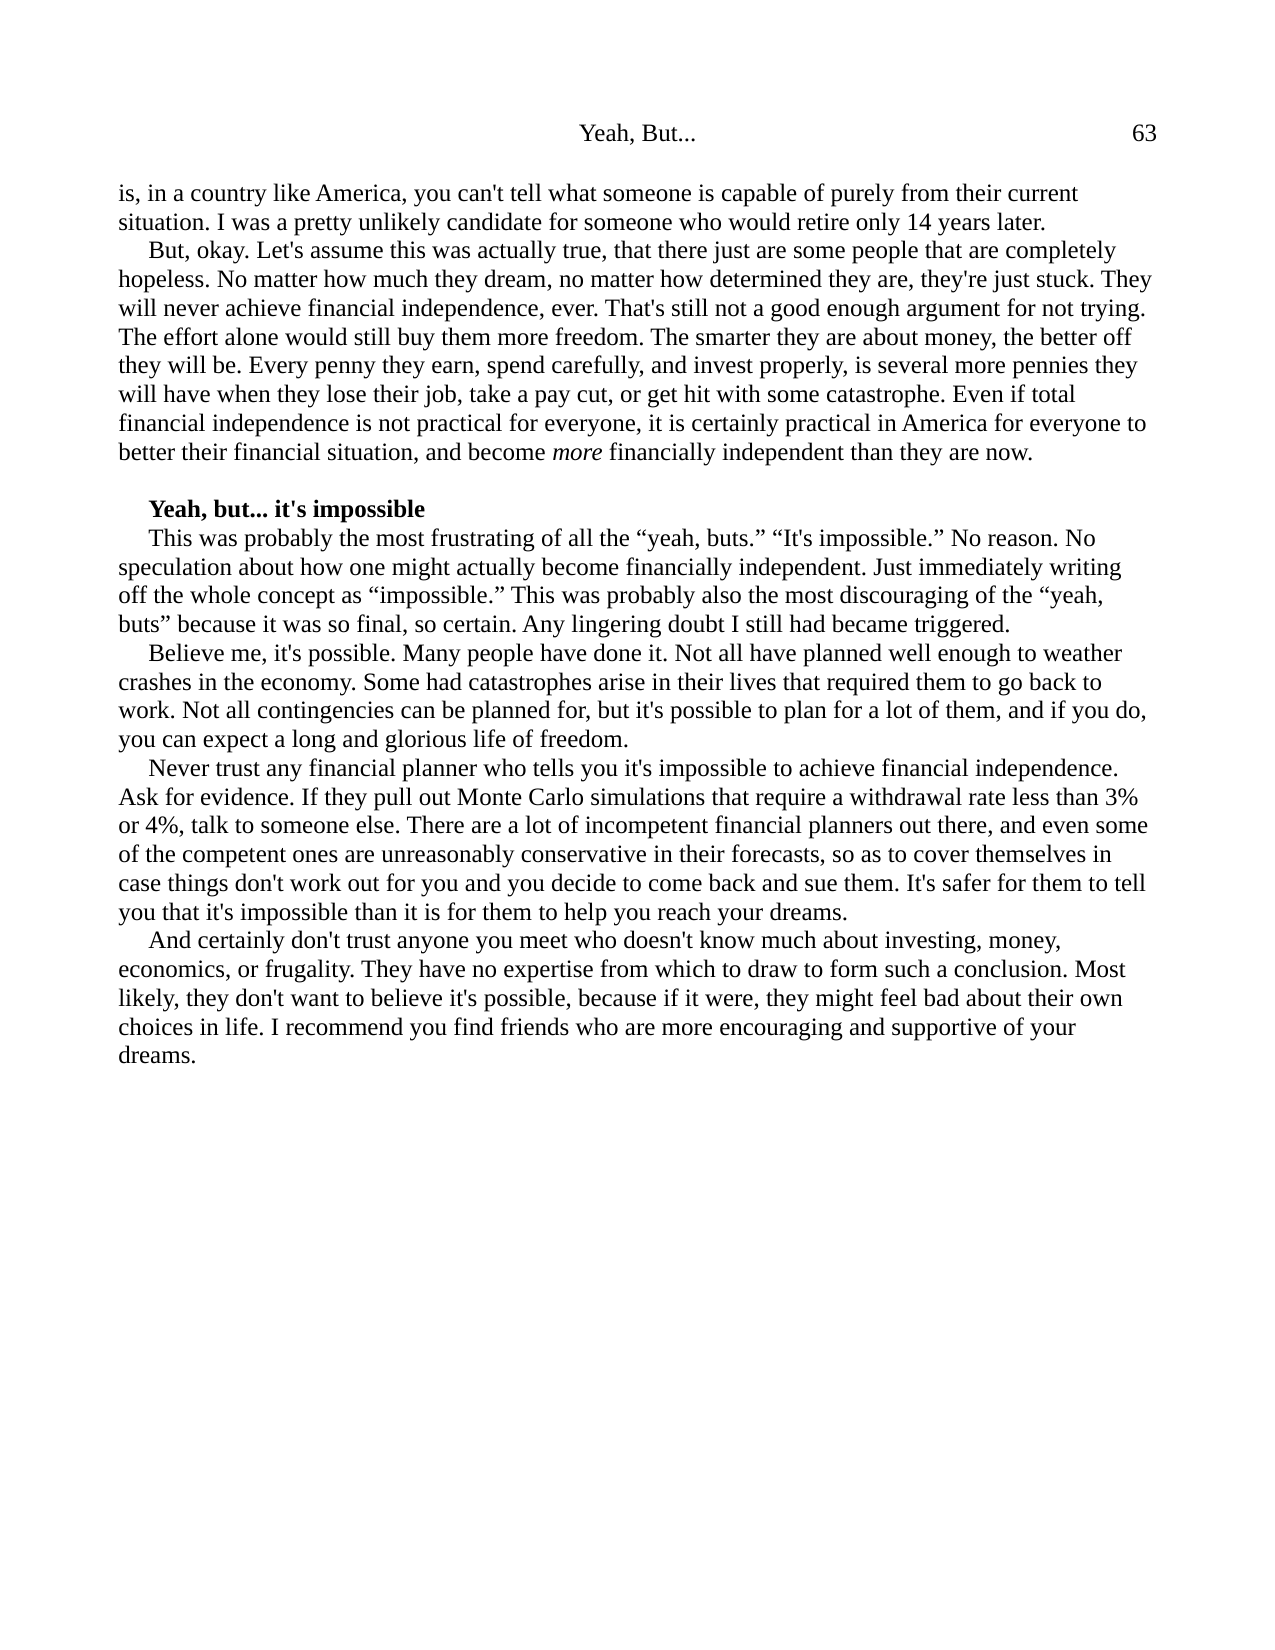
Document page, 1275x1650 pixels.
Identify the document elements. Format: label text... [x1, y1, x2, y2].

text And certainly don't trust anyone you meet who doesn't know much about investing, money, economics, or frugality. They have no expertise from which to draw to form such a conclusion. Most likely, they don't want to believe it's possible, because if it were, they might feel bad about their own choices in life. I recommend you find friends who are more encouraging and supportive of your dreams. [118, 926, 1157, 1069]
text Believe me, it's possible. Many people have done it. Not all have planned well enough to weather crashes in the economy. Some had catastrophes arise in their lives that required them to go back to work. Not all contingencies can be planned for, but it's possible to plan for a lot of them, and if you do, you can expect a long and glorious life of freedom. [118, 638, 1157, 753]
text Yeah, but... it's impossible [118, 494, 1157, 523]
text This was probably the most frustrating of all the “yeah, buts.” “It's impossible.” No reason. No speculation about how one might actually become financially independent. Just immediately writing off the whole concept as “impossible.” This was probably also the most discouraging of the “yeah, buts” because it was so final, so certain. Any lingering doubt I still had became triggered. [118, 523, 1157, 638]
text is, in a country like America, you can't tell what someone is capable of purely from their current situation. I was a pretty unlikely candidate for someone who would retire only 14 years later. [118, 178, 1157, 236]
text But, okay. Let's assume this was actually true, that there just are some people that are completely hopeless. No matter how much they dream, no matter how determined they are, they're just stuck. They will never achieve financial independence, ever. That's still not a good enough argument for not trying. The effort alone would still buy them more freedom. The smarter they are about money, the better off they will be. Every penny they earn, spend carefully, and invest properly, is several more pennies they will have when they lose their job, take a pay cut, or get hit with some catastrophe. Even if total financial independence is not practical for everyone, it is certainly practical in America for everyone to better their financial situation, and become more financially independent than they are now. [118, 236, 1157, 466]
text Never trust any financial planner who tells you it's impossible to achieve financial independence. Ask for evidence. If they pull out Monte Carlo simulations that require a withdrawal rate less than 3% or 4%, talk to someone else. There are a lot of incompetent financial planners out there, and even some of the competent ones are unreasonably conservative in their forecasts, so as to cover themselves in case things don't work out for you and you decide to come back and sue them. It's safer for them to tell you that it's impossible than it is for them to help you reach your dreams. [118, 753, 1157, 926]
